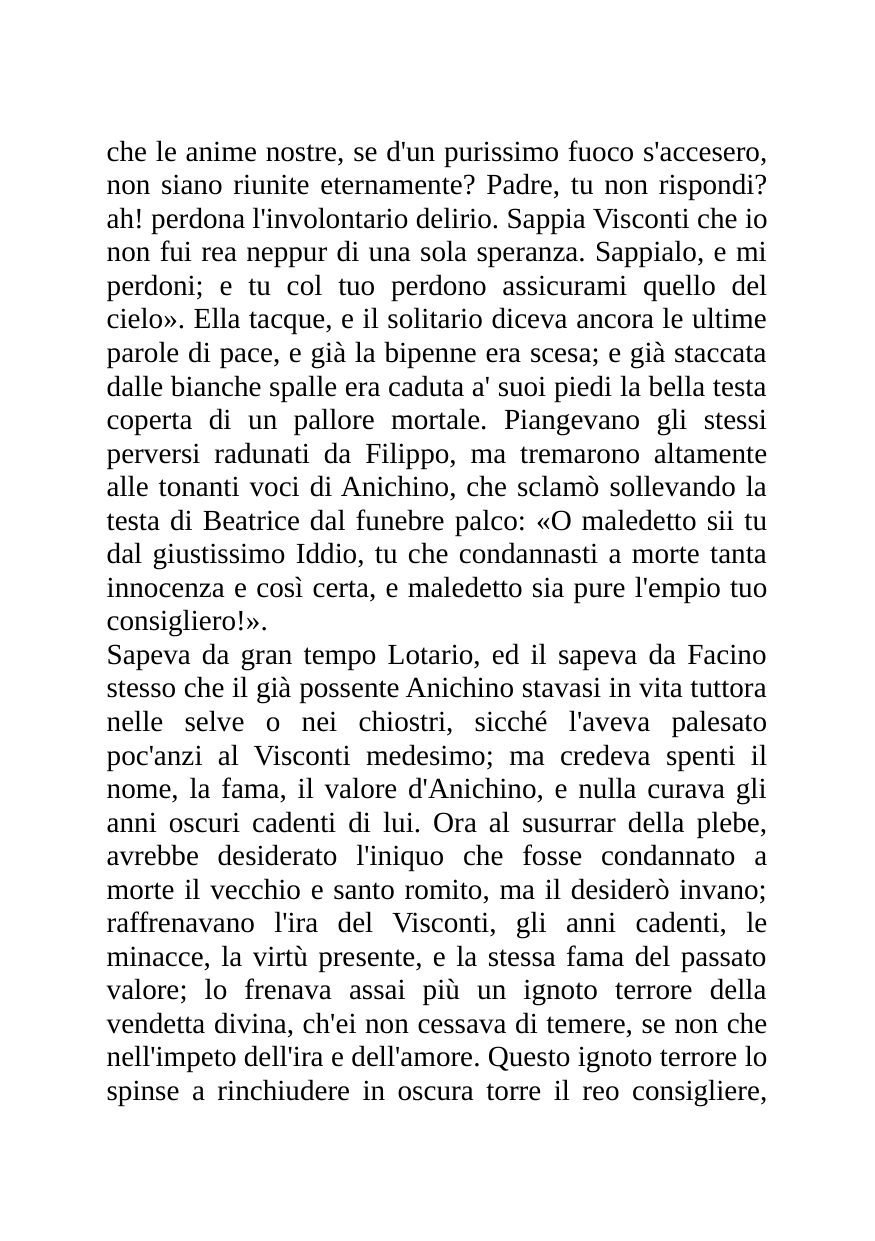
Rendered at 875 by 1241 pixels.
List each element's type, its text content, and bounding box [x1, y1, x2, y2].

text che le anime nostre, se d'un purissimo fuoco s'accesero, non siano riunite eternamente? Padre, tu non rispondi? ah! perdona l'involontario delirio. Sappia Visconti che io non fui rea neppur di una sola speranza. Sappialo, e mi perdoni; e tu col tuo perdono assicurami quello del cielo». Ella tacque, e il solitario diceva ancora le ultime parole di pace, e già la bipenne era scesa; e già staccata dalle bianche spalle era caduta a' suoi piedi la bella testa coperta di un pallore mortale. Piangevano gli stessi perversi radunati da Filippo, ma tremarono altamente alle tonanti voci di Anichino, che sclamò sollevando la testa di Beatrice dal funebre palco: «O maledetto sii tu dal giustissimo Iddio, tu che condannasti a morte tanta innocenza e così certa, e maledetto sia pure l'empio tuo consigliero!». [106, 134, 768, 637]
text Sapeva da gran tempo Lotario, ed il sapeva da Facino stesso che il già possente Anichino stavasi in vita tuttora nelle selve o nei chiostri, sicché l'aveva palesato poc'anzi al Visconti medesimo; ma credeva spenti il nome, la fama, il valore d'Anichino, e nulla curava gli anni oscuri cadenti di lui. Ora al susurrar della plebe, avrebbe desiderato l'iniquo che fosse condannato a morte il vecchio e santo romito, ma il desiderò invano; raffrenavano l'ira del Visconti, gli anni cadenti, le minacce, la virtù presente, e la stessa fama del passato valore; lo frenava assai più un ignoto terrore della vendetta divina, ch'ei non cessava di temere, se non che nell'impeto dell'ira e dell'amore. Questo ignoto terrore lo spinse a rinchiudere in oscura torre il reo consigliere, [106, 637, 768, 1107]
